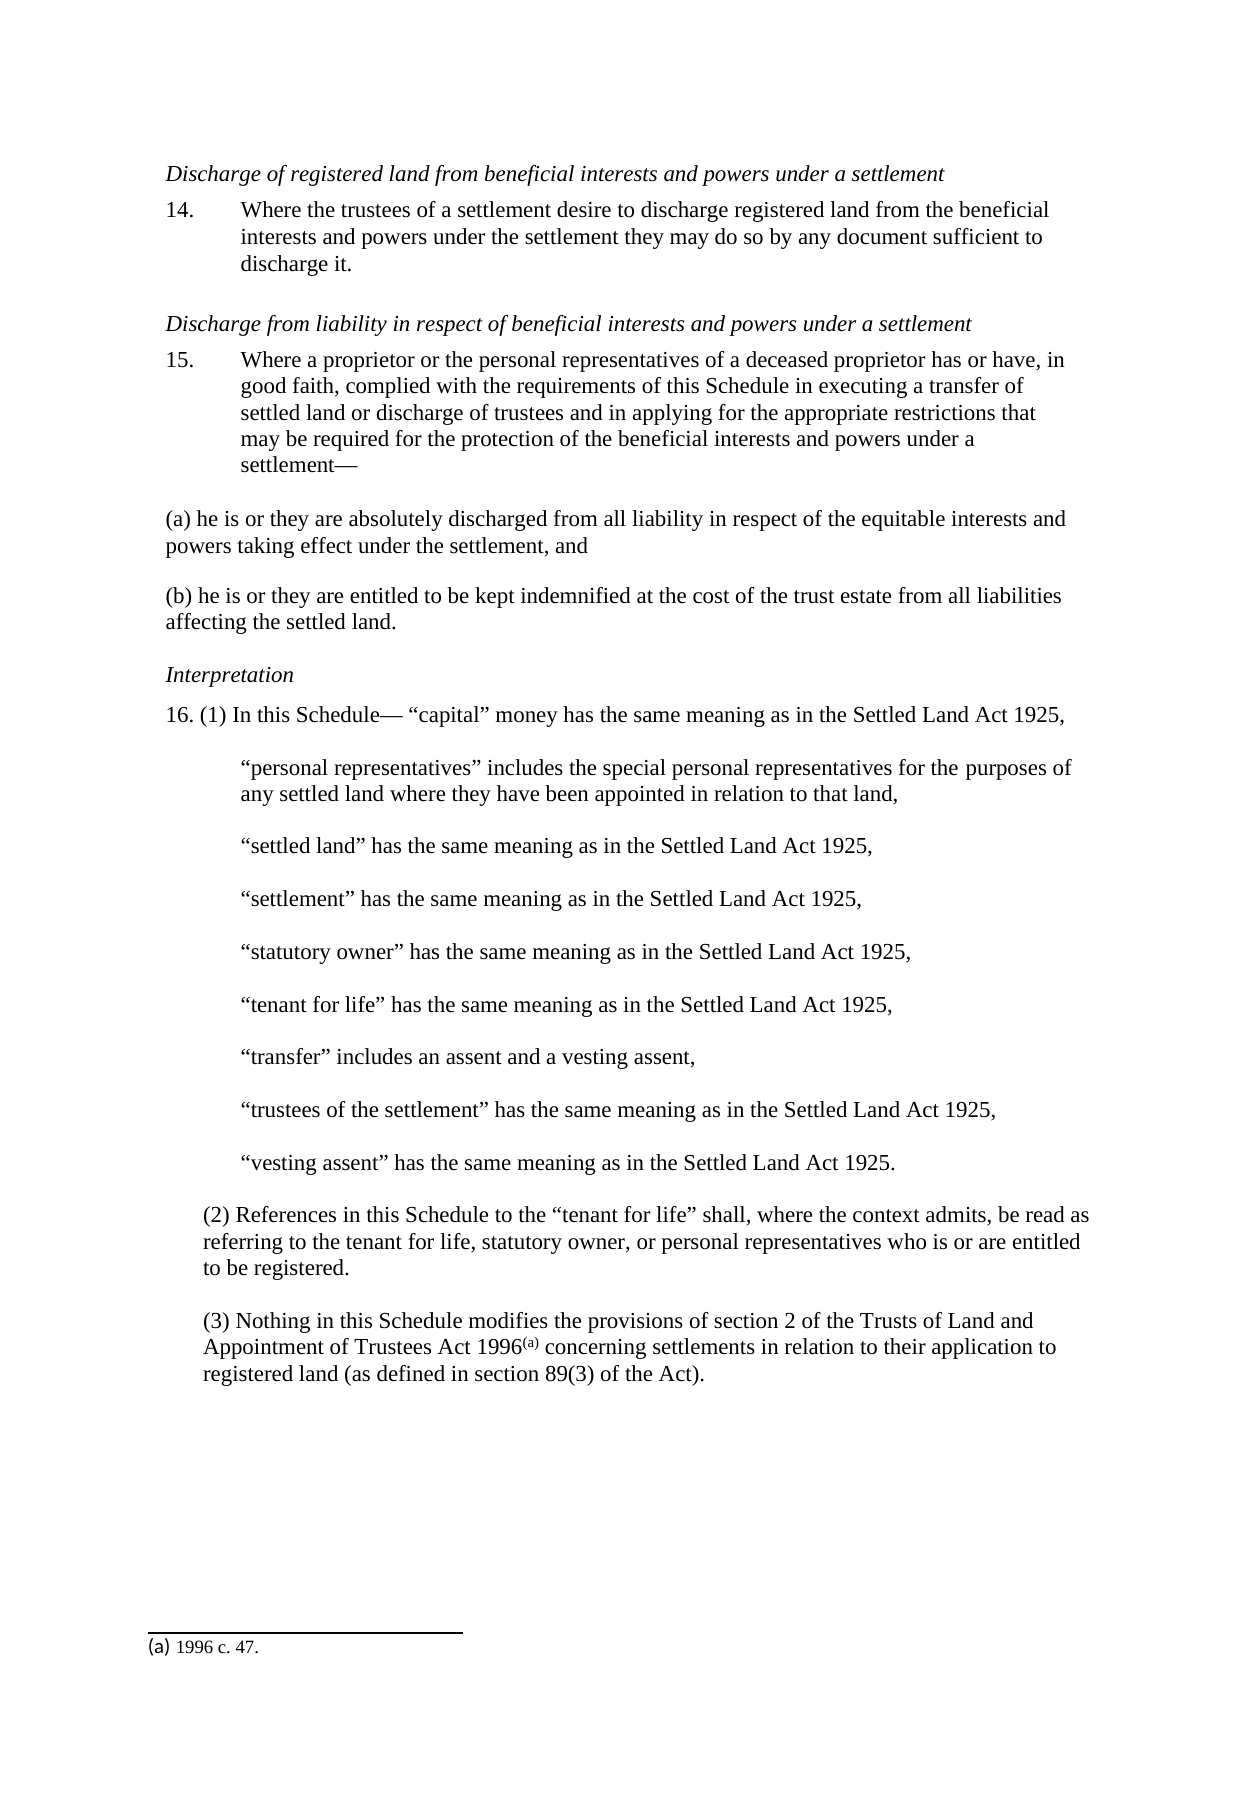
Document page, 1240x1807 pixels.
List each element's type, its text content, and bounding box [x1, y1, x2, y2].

text 1996 c. 47. [148, 1633, 1099, 1659]
text (a) he is or they are absolutely discharged from all liability in respect of the equitable interests and powers taking effect under the settlement, and [165, 505, 1099, 558]
text “personal representatives” includes the special personal representatives for the purposes of any settled land where they have been appointed in relation to that land, [165, 753, 1099, 806]
text Discharge from liability in respect of beneficial interests and powers under a settlement [165, 311, 1099, 337]
text “trustees of the settlement” has the same meaning as in the Settled Land Act 1925, [240, 1096, 1099, 1122]
text 14. Where the trustees of a settlement desire to discharge registered land from the beneficial interests and powers under the settlement they may do so by any document sufficient to discharge it. [165, 196, 1092, 276]
text “statutory owner” has the same meaning as in the Settled Land Act 1925, [240, 938, 1099, 964]
subtitle Discharge of registered land from beneficial interests and powers under a settlement [165, 161, 1099, 187]
text “vesting assent” has the same meaning as in the Settled Land Act 1925. [240, 1149, 1099, 1175]
text “tenant for life” has the same meaning as in the Settled Land Act 1925, [240, 991, 1099, 1017]
text “settlement” has the same meaning as in the Settled Land Act 1925, [240, 885, 1099, 912]
text (3) Nothing in this Schedule modifies the provisions of section 2 of the Trusts of Land and Appointment of Trustees Act 1996 concerning settlements in relation to their application to registered land (as defined in section 89(3) of the Act). [203, 1307, 1099, 1386]
subtitle Interpretation [165, 661, 1099, 687]
text “settled land” has the same meaning as in the Settled Land Act 1925, [240, 833, 1099, 859]
text “transfer” includes an assent and a vesting assent, [240, 1043, 1099, 1070]
text 15. Where a proprietor or the personal representatives of a deceased proprietor has or have, in good faith, complied with the requirements of this Schedule in executing a transfer of settled land or discharge of trustees and in applying for the appropriate restrictions that may be required for the protection of the beneficial interests and powers under a settlement— [165, 346, 1073, 478]
text 16. (1) In this Schedule— “capital” money has the same meaning as in the Settled Land Act 1925, [165, 701, 1099, 727]
text (b) he is or they are entitled to be kept indemnified at the cost of the trust estate from all liabilities affecting the settled land. [165, 582, 1099, 634]
text (2) References in this Schedule to the “tenant for life” shall, where the context admits, be read as referring to the tenant for life, statutory owner, or personal representatives who is or are entitled to be registered. [203, 1202, 1099, 1281]
